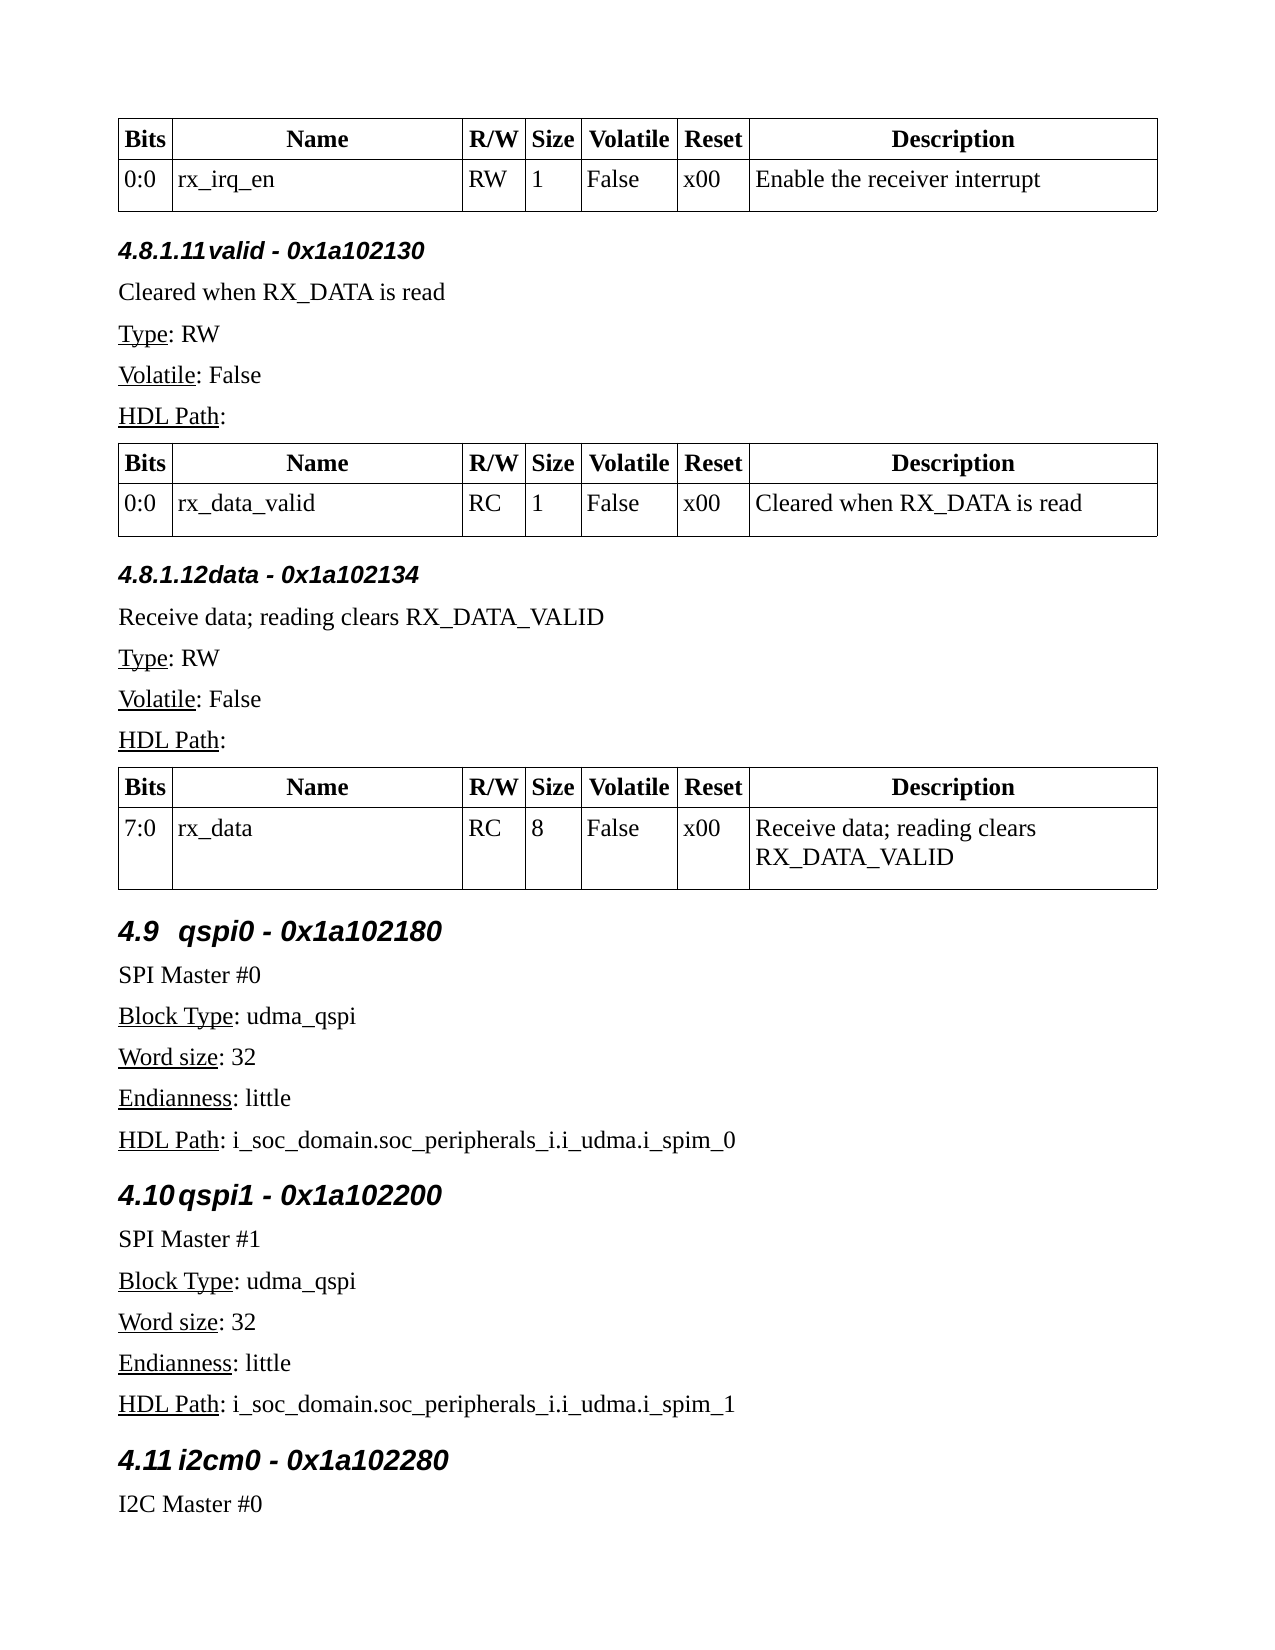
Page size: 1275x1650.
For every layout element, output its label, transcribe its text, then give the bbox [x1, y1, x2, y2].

table_cell 1 [526, 160, 581, 211]
table_header Description [750, 119, 1157, 158]
table_header Size [526, 119, 581, 158]
table_header Name [173, 444, 462, 483]
table_cell RC [463, 808, 525, 888]
text Type: RW [118, 643, 1157, 672]
table_cell Enable the receiver interrupt [750, 160, 1157, 211]
text Volatile: False [118, 360, 1157, 389]
text Word size: 32 [118, 1042, 1157, 1071]
table_cell False [582, 160, 677, 211]
subtitle qspi1 - 0x1a102200 [118, 1178, 1157, 1212]
text Receive data; reading clears RX_DATA_VALID [118, 602, 1157, 630]
table_cell 8 [526, 808, 581, 888]
table_header Volatile [582, 768, 677, 807]
subtitle data - 0x1a102134 [118, 561, 1157, 589]
table_header R/W [463, 119, 525, 158]
text HDL Path: [118, 401, 1157, 430]
table_cell 1 [526, 484, 581, 536]
table_header R/W [463, 768, 525, 807]
table_header Bits [119, 444, 172, 483]
text Word size: 32 [118, 1307, 1157, 1336]
text HDL Path: i_soc_domain.soc_peripherals_i.i_udma.i_spim_0 [118, 1125, 1157, 1153]
table_cell Receive data; reading clears RX_DATA_VALID [750, 808, 1157, 888]
text Block Type: udma_qspi [118, 1266, 1157, 1294]
text Cleared when RX_DATA is read [118, 277, 1157, 306]
text SPI Master #0 [118, 960, 1157, 988]
table_header Name [173, 119, 462, 158]
table_header Reset [678, 119, 749, 158]
subtitle valid - 0x1a102130 [118, 236, 1157, 265]
text HDL Path: [118, 725, 1157, 754]
subtitle i2cm0 - 0x1a102280 [118, 1443, 1157, 1477]
table_cell rx_data [173, 808, 462, 888]
table_header Volatile [582, 119, 677, 158]
table_header Size [526, 444, 581, 483]
table_cell False [582, 808, 677, 888]
table_header Size [526, 768, 581, 807]
text Block Type: udma_qspi [118, 1001, 1157, 1030]
table_cell rx_irq_en [173, 160, 462, 211]
table_cell x00 [678, 808, 749, 888]
table_header R/W [463, 444, 525, 483]
subtitle qspi0 - 0x1a102180 [118, 914, 1157, 947]
text Volatile: False [118, 684, 1157, 713]
table_header Bits [119, 119, 172, 158]
text I2C Master #0 [118, 1489, 1157, 1518]
table_cell rx_data_valid [173, 484, 462, 536]
table_cell RC [463, 484, 525, 536]
table_header Reset [678, 768, 749, 807]
table_header Bits [119, 768, 172, 807]
table_cell Cleared when RX_DATA is read [750, 484, 1157, 536]
table_header Volatile [582, 444, 677, 483]
text Endianness: little [118, 1083, 1157, 1112]
table_cell RW [463, 160, 525, 211]
text Endianness: little [118, 1348, 1157, 1377]
text SPI Master #1 [118, 1224, 1157, 1253]
table_cell 7:0 [119, 808, 172, 888]
table_cell False [582, 484, 677, 536]
text HDL Path: i_soc_domain.soc_peripherals_i.i_udma.i_spim_1 [118, 1389, 1157, 1418]
table_header Name [173, 768, 462, 807]
table_cell 0:0 [119, 160, 172, 211]
table_cell 0:0 [119, 484, 172, 536]
table_cell x00 [678, 160, 749, 211]
table_header Description [750, 444, 1157, 483]
text Type: RW [118, 319, 1157, 347]
table_header Description [750, 768, 1157, 807]
table_header Reset [678, 444, 749, 483]
table_cell x00 [678, 484, 749, 536]
